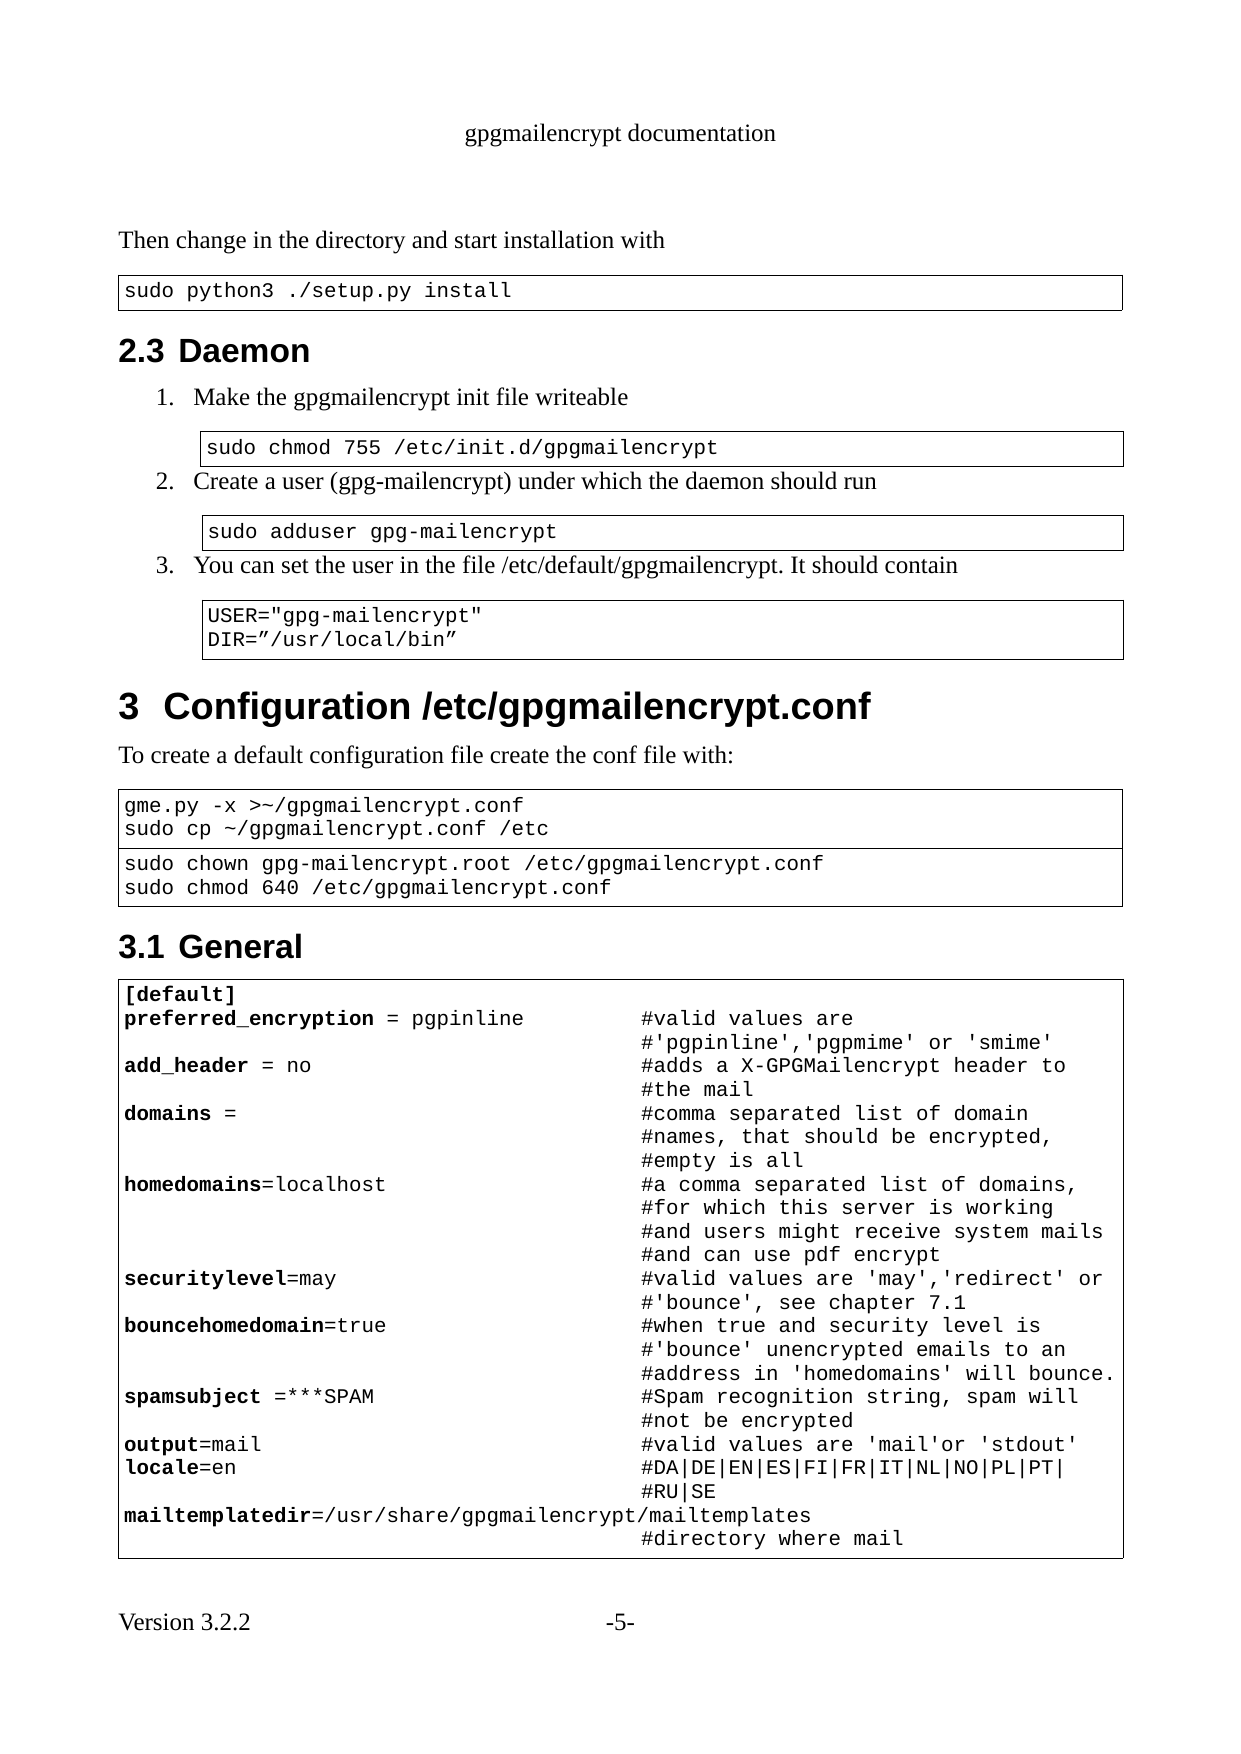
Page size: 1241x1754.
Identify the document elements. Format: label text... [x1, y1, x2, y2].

list Create a user (gpg-mailencrypt) under which the daemon should run [156, 466, 1122, 495]
subtitle Configuration /etc/gpgmailencrypt.conf [118, 683, 1122, 727]
table_header [default] preferred_encryption = pgpinline #valid values are #'pgpinline','pgpmime' or 'smime' add_header = no #adds a X-GPGMailencrypt header to #the mail domains = #comma separated list of domain #names, that should be encrypted, #empty is all homedomains=localhost #a comma separated list of domains, #for which this server is working #and users might receive system mails #and can use pdf encrypt securitylevel=may #valid values are 'may','redirect' or #'bounce', see chapter 7.1 bouncehomedomain=true #when true and security level is #'bounce' unencrypted emails to an #address in 'homedomains' will bounce. spamsubject =***SPAM #Spam recognition string, spam will #not be encrypted output=mail #valid values are 'mail'or 'stdout' locale=en #DA|DE|EN|ES|FI|FR|IT|NL|NO|PL|PT| #RU|SE mailtemplatedir=/usr/share/gpgmailencrypt/mailtemplates #directory where mail [119, 980, 1123, 1558]
subtitle Daemon [118, 331, 1122, 369]
table_header sudo chmod 755 /etc/init.d/gpgmailencrypt [201, 432, 1123, 466]
table_header gme.py -x >~/gpgmailencrypt.conf sudo cp ~/gpgmailencrypt.conf /etc [119, 790, 1122, 848]
list Make the gpgmailencrypt init file writeable [156, 382, 1122, 411]
table_header sudo python3 ./setup.py install [119, 276, 1122, 310]
table_header sudo adduser gpg-mailencrypt [203, 516, 1123, 550]
table_cell sudo chown gpg-mailencrypt.root /etc/gpgmailencrypt.conf sudo chmod 640 /etc/gpgmailencrypt.conf [119, 849, 1122, 906]
table_header USER="gpg-mailencrypt" DIR=”/usr/local/bin” [203, 601, 1123, 658]
subtitle General [118, 927, 1122, 966]
text To create a default configuration file create the conf file with: [118, 740, 1122, 768]
text Then change in the directory and start installation with [118, 225, 1122, 254]
list You can set the user in the file /etc/default/gpgmailencrypt. It should contain [156, 551, 1122, 579]
